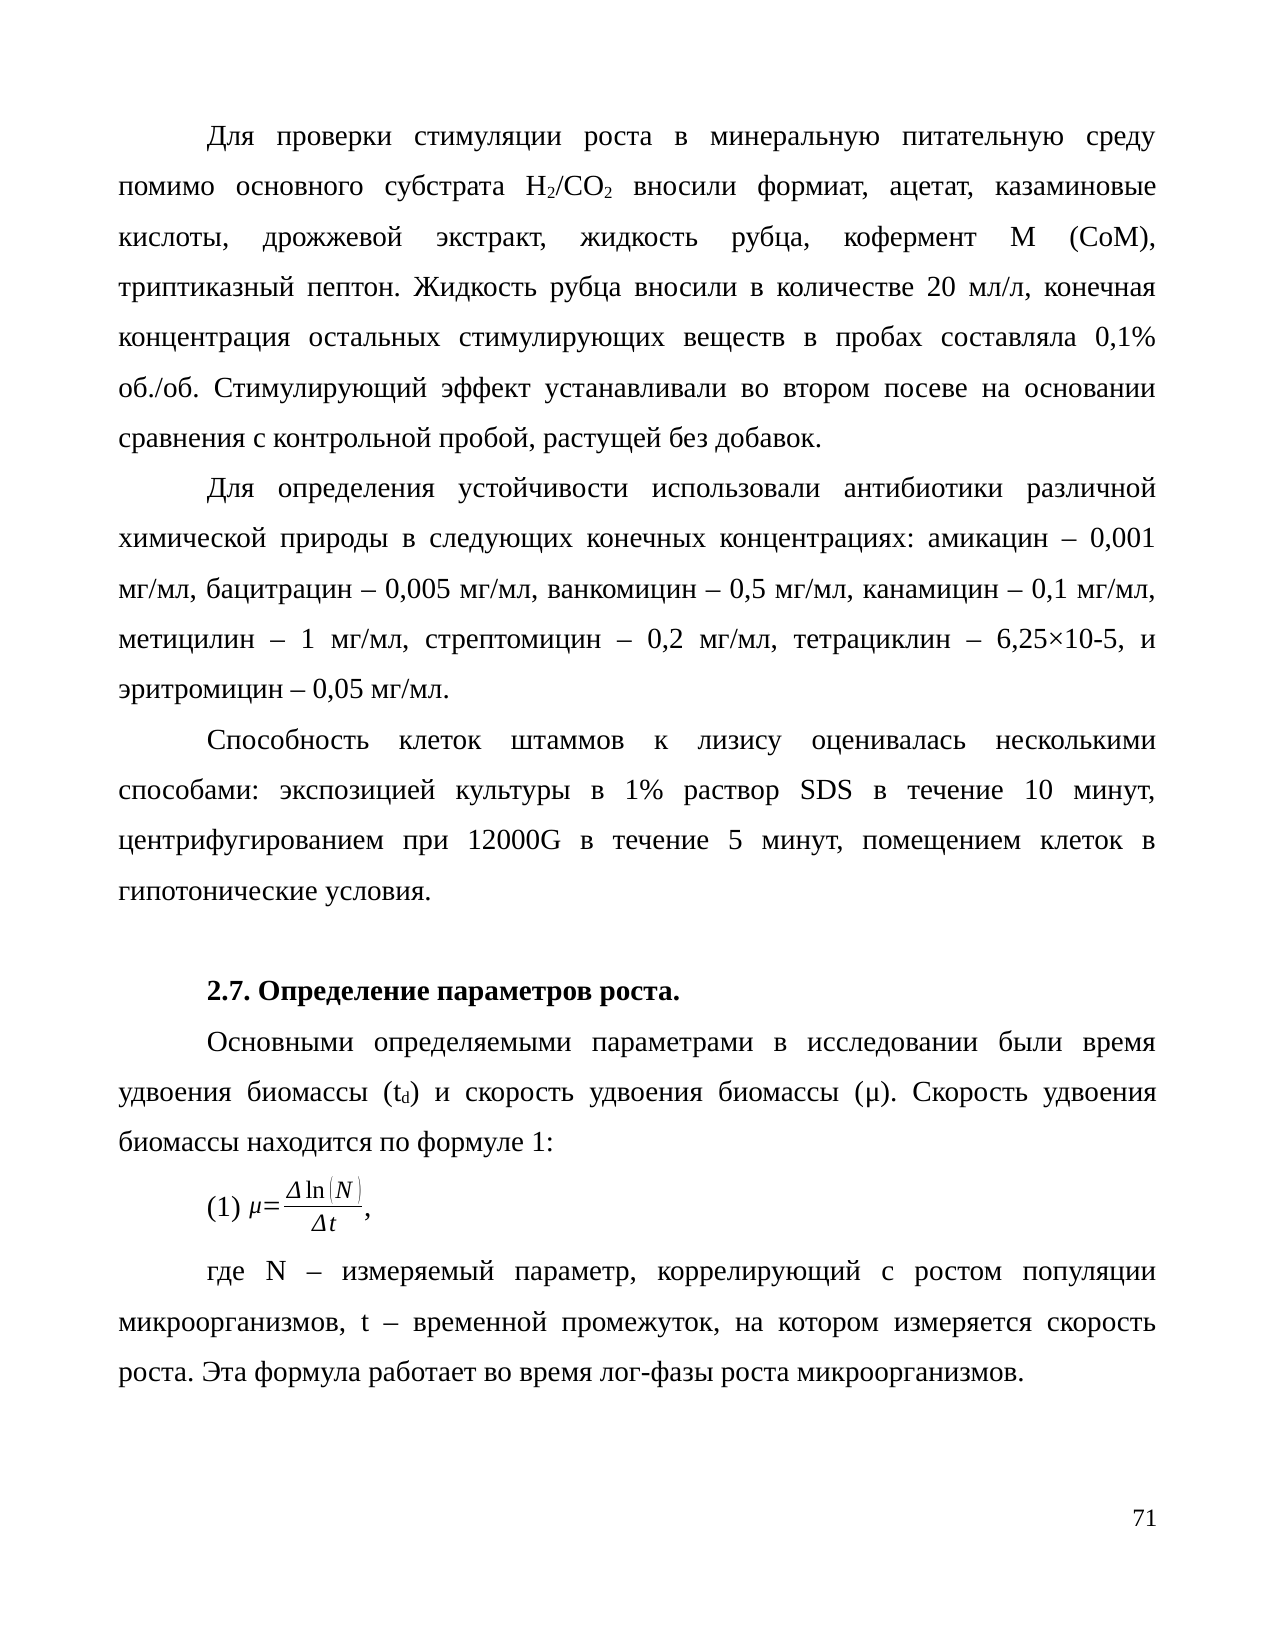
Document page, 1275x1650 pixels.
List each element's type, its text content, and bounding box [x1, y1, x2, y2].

list Для определения устойчивости использовали антибиотики различной химической природы в следующих конечных концентрациях: амикацин – 0,001 мг/мл, бацитрацин – 0,005 мг/мл, ванкомицин – 0,5 мг/мл, канамицин – 0,1 мг/мл, метицилин – 1 мг/мл, стрептомицин – 0,2 мг/мл, тетрациклин – 6,25×10-5, и эритромицин – 0,05 мг/мл. [118, 470, 1157, 705]
list Способность клеток штаммов к лизису оценивалась несколькими способами: экспозицией культуры в 1% раствор SDS в течение 10 минут, центрифугированием при 12000G в течение 5 минут, помещением клеток в гипотонические условия. [118, 722, 1157, 906]
list Для проверки стимуляции роста в минеральную питательную среду помимо основного субстрата H2/CO2 вносили формиат, ацетат, казаминовые кислоты, дрожжевой экстракт, жидкость рубца, кофермент M (CoM), триптиказный пептон. Жидкость рубца вносили в количестве 20 мл/л, конечная концентрация остальных стимулирующих веществ в пробах составляла 0,1% об./об. Стимулирующий эффект устанавливали во втором посеве на основании сравнения с контрольной пробой, растущей без добавок. [118, 118, 1157, 453]
list Основными определяемыми параметрами в исследовании были время удвоения биомассы (td) и скорость удвоения биомассы (μ). Скорость удвоения биомассы находится по формуле 1: [118, 1024, 1157, 1158]
list где N – измеряемый параметр, коррелирующий с ростом популяции микроорганизмов, t – временной промежуток, на котором измеряется скорость роста. Эта формула работает во время лог-фазы роста микроорганизмов. [118, 1253, 1157, 1388]
list 2.7. Определение параметров роста. [118, 973, 1157, 1007]
list (1) , [118, 1175, 1157, 1237]
